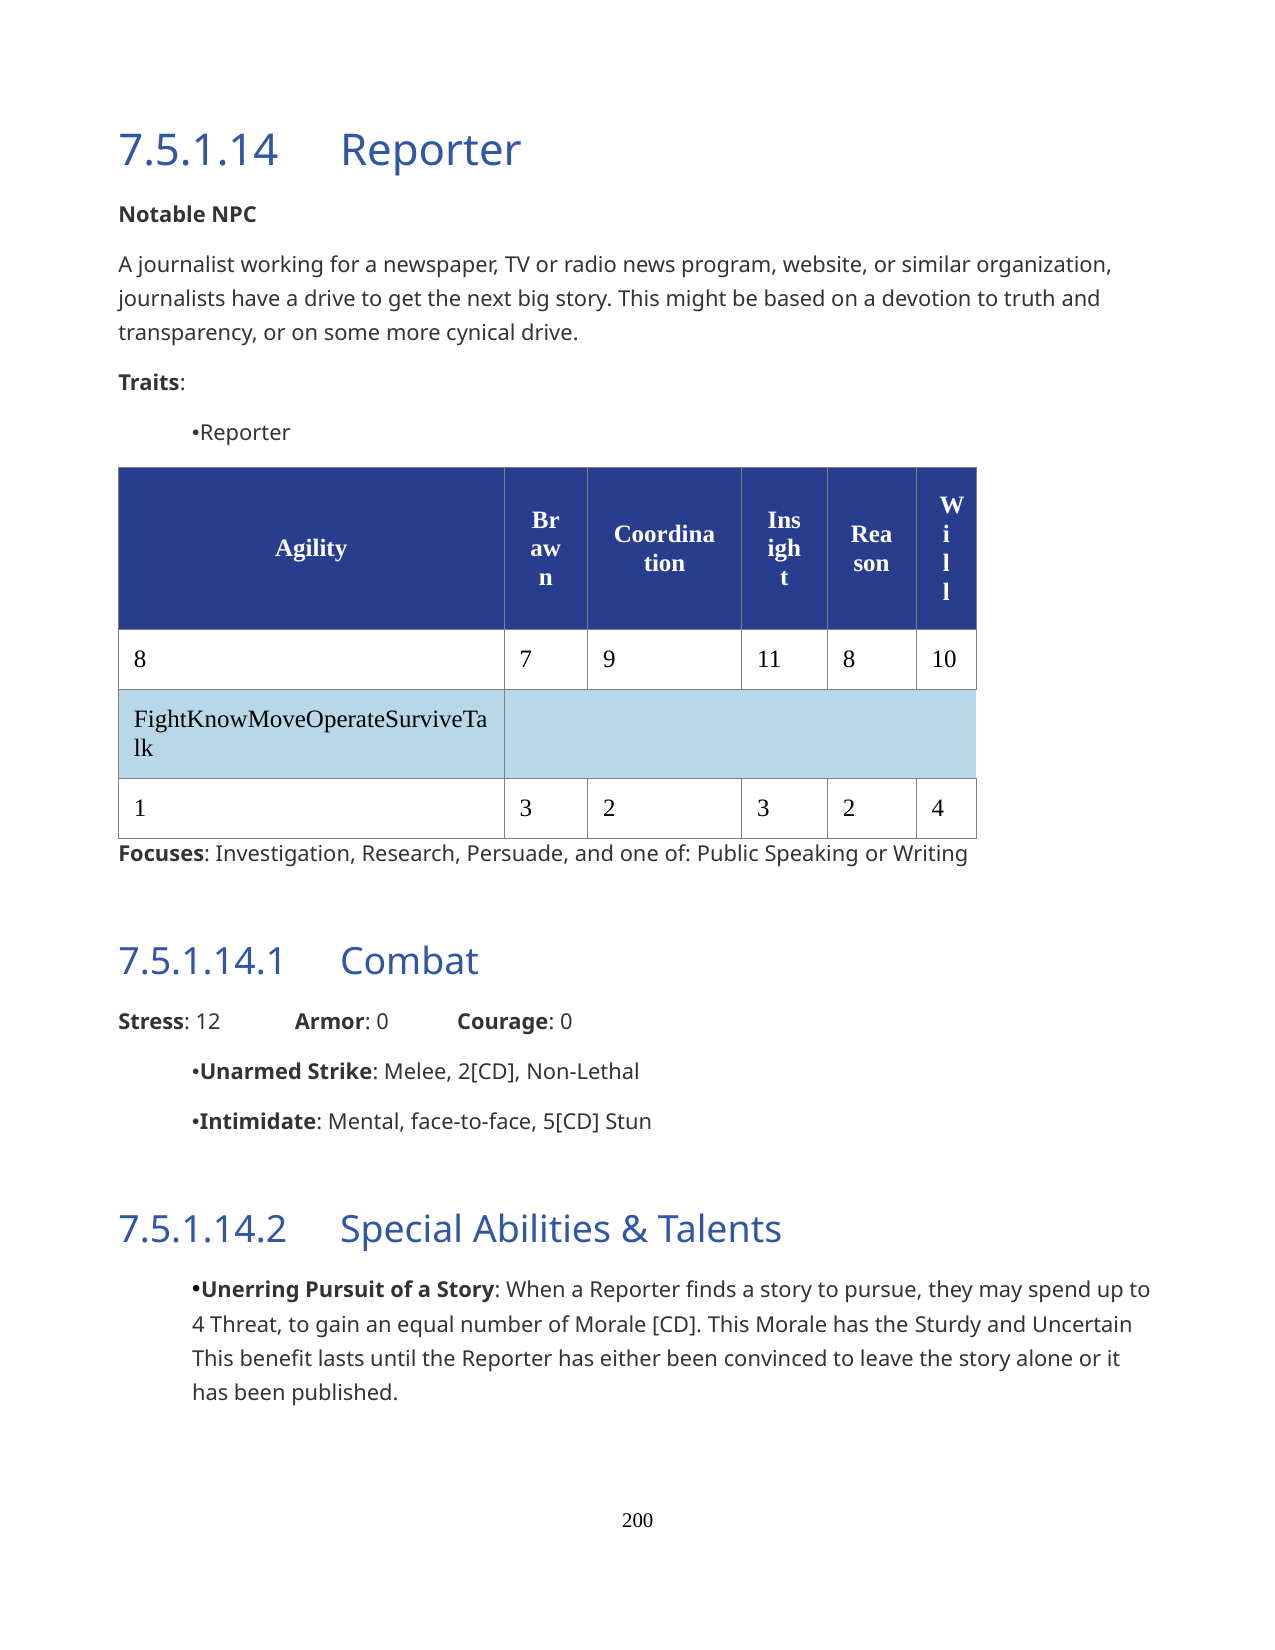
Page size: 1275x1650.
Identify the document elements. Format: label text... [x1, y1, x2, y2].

table_cell 9 [588, 630, 741, 689]
table_cell FightKnowMoveOperateSurviveTalk [119, 690, 504, 778]
text Focuses: Investigation, Research, Persuade, and one of: Public Speaking or Writing [118, 838, 1157, 868]
list Intimidate: Mental, face-to-face, 5[CD] Stun [118, 1106, 1157, 1136]
table_cell 2 [828, 779, 916, 838]
table_cell 2 [588, 779, 741, 838]
table_cell 8 [828, 630, 916, 689]
subtitle Special Abilities & Talents [118, 1203, 1157, 1254]
text Notable NPC [118, 199, 1157, 229]
table_header Coordination [588, 468, 741, 629]
table_cell 3 [742, 779, 827, 838]
table_cell [505, 690, 976, 778]
text Stress: 12 Armor: 0 Courage: 0 [118, 1006, 1157, 1036]
table_cell 7 [505, 630, 587, 689]
text Traits: [118, 367, 1157, 397]
table_header Brawn [505, 468, 587, 629]
table_header Insight [742, 468, 827, 629]
table_header Agility [119, 468, 504, 629]
table_cell 1 [119, 779, 504, 838]
table_cell 10 [917, 630, 976, 689]
text A journalist working for a newspaper, TV or radio news program, website, or similar organization, journalists have a drive to get the next big story. This might be based on a devotion to truth and transparency, or on some more cynical drive. [118, 249, 1157, 347]
table_cell 11 [742, 630, 827, 689]
subtitle Reporter [118, 118, 1157, 178]
list Reporter [118, 417, 1157, 447]
list Unarmed Strike: Melee, 2[CD], Non-Lethal [118, 1056, 1157, 1086]
table_cell 3 [505, 779, 587, 838]
table_header Will [917, 468, 976, 629]
list Unerring Pursuit of a Story: When a Reporter finds a story to pursue, they may spend up to 4 Threat, to gain an equal number of Morale [CD]. This Morale has the Sturdy and Uncertain This benefit lasts until the Reporter has either been convinced to leave the story alone or it has been published. [118, 1274, 1157, 1407]
table_header Reason [828, 468, 916, 629]
table_cell 4 [917, 779, 976, 838]
table_cell 8 [119, 630, 504, 689]
subtitle Combat [118, 934, 1157, 986]
